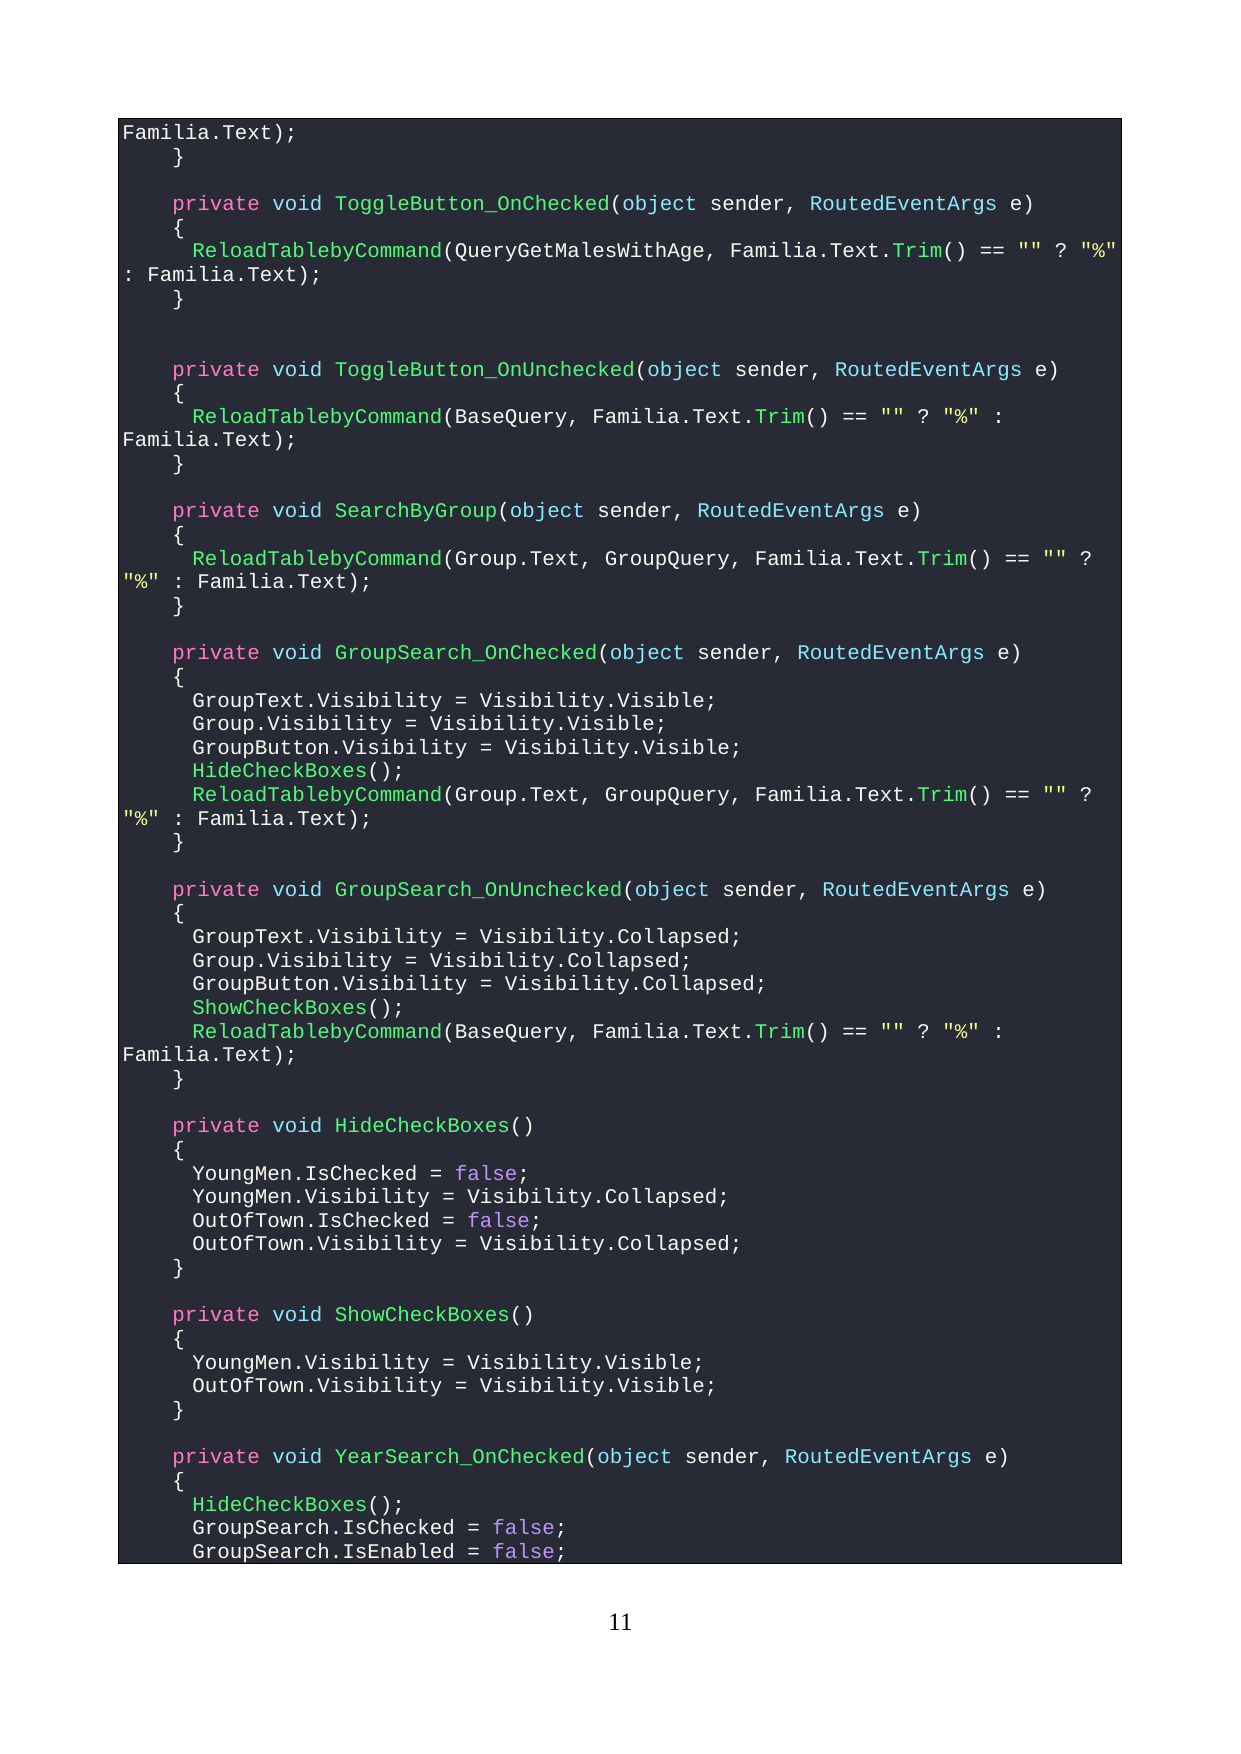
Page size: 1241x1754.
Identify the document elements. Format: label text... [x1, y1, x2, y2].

text { [119, 378, 1121, 402]
text OutOfTown.Visibility = Visibility.Visible; [119, 1371, 1121, 1395]
text YoungMen.Visibility = Visibility.Collapsed; [119, 1182, 1121, 1206]
text private void SearchByGroup(object sender, RoutedEventArgs e) [119, 496, 1121, 520]
text ReloadTablebyCommand(Group.Text, GroupQuery, Familia.Text.Trim() == "" ? "%" : Familia.Text); [119, 780, 1121, 827]
text private void ShowCheckBoxes() [119, 1300, 1121, 1324]
text } [119, 1395, 1121, 1419]
text { [119, 1324, 1121, 1348]
text private void YearSearch_OnChecked(object sender, RoutedEventArgs e) [119, 1442, 1121, 1466]
text } [119, 142, 1121, 165]
text Group.Visibility = Visibility.Collapsed; [119, 946, 1121, 969]
text GroupSearch.IsChecked = false; [119, 1513, 1121, 1537]
text } [119, 284, 1121, 307]
text { [119, 213, 1121, 236]
text } [119, 1064, 1121, 1088]
text HideCheckBoxes(); [119, 1489, 1121, 1513]
text GroupText.Visibility = Visibility.Visible; [119, 686, 1121, 709]
text { [119, 1466, 1121, 1489]
text { [119, 520, 1121, 544]
text YoungMen.IsChecked = false; [119, 1158, 1121, 1182]
text GroupButton.Visibility = Visibility.Visible; [119, 733, 1121, 757]
text private void GroupSearch_OnUnchecked(object sender, RoutedEventArgs e) [119, 875, 1121, 898]
text private void ToggleButton_OnChecked(object sender, RoutedEventArgs e) [119, 189, 1121, 213]
text ReloadTablebyCommand(BaseQuery, Familia.Text.Trim() == "" ? "%" : Familia.Text); [119, 402, 1121, 449]
text HideCheckBoxes(); [119, 757, 1121, 780]
text } [119, 449, 1121, 473]
text } [119, 827, 1121, 851]
text GroupButton.Visibility = Visibility.Collapsed; [119, 969, 1121, 993]
text ReloadTablebyCommand(Group.Text, GroupQuery, Familia.Text.Trim() == "" ? "%" : Familia.Text); [119, 544, 1121, 591]
text { [119, 1135, 1121, 1158]
text GroupSearch.IsEnabled = false; [119, 1537, 1121, 1563]
text YoungMen.Visibility = Visibility.Visible; [119, 1348, 1121, 1371]
text { [119, 898, 1121, 922]
text ReloadTablebyCommand(QueryGetMalesWithAge, Familia.Text.Trim() == "" ? "%" : Familia.Text); [119, 236, 1121, 284]
text OutOfTown.Visibility = Visibility.Collapsed; [119, 1229, 1121, 1253]
text Group.Visibility = Visibility.Visible; [119, 709, 1121, 733]
text private void ToggleButton_OnUnchecked(object sender, RoutedEventArgs e) [119, 354, 1121, 378]
text ReloadTablebyCommand(BaseQuery, Familia.Text.Trim() == "" ? "%" : Familia.Text); [119, 1017, 1121, 1064]
text { [119, 662, 1121, 686]
text private void HideCheckBoxes() [119, 1111, 1121, 1135]
text ShowCheckBoxes(); [119, 993, 1121, 1017]
text GroupText.Visibility = Visibility.Collapsed; [119, 922, 1121, 946]
text } [119, 1253, 1121, 1277]
text } [119, 591, 1121, 615]
text Familia.Text); [119, 119, 1121, 142]
text private void GroupSearch_OnChecked(object sender, RoutedEventArgs e) [119, 638, 1121, 662]
text OutOfTown.IsChecked = false; [119, 1206, 1121, 1229]
